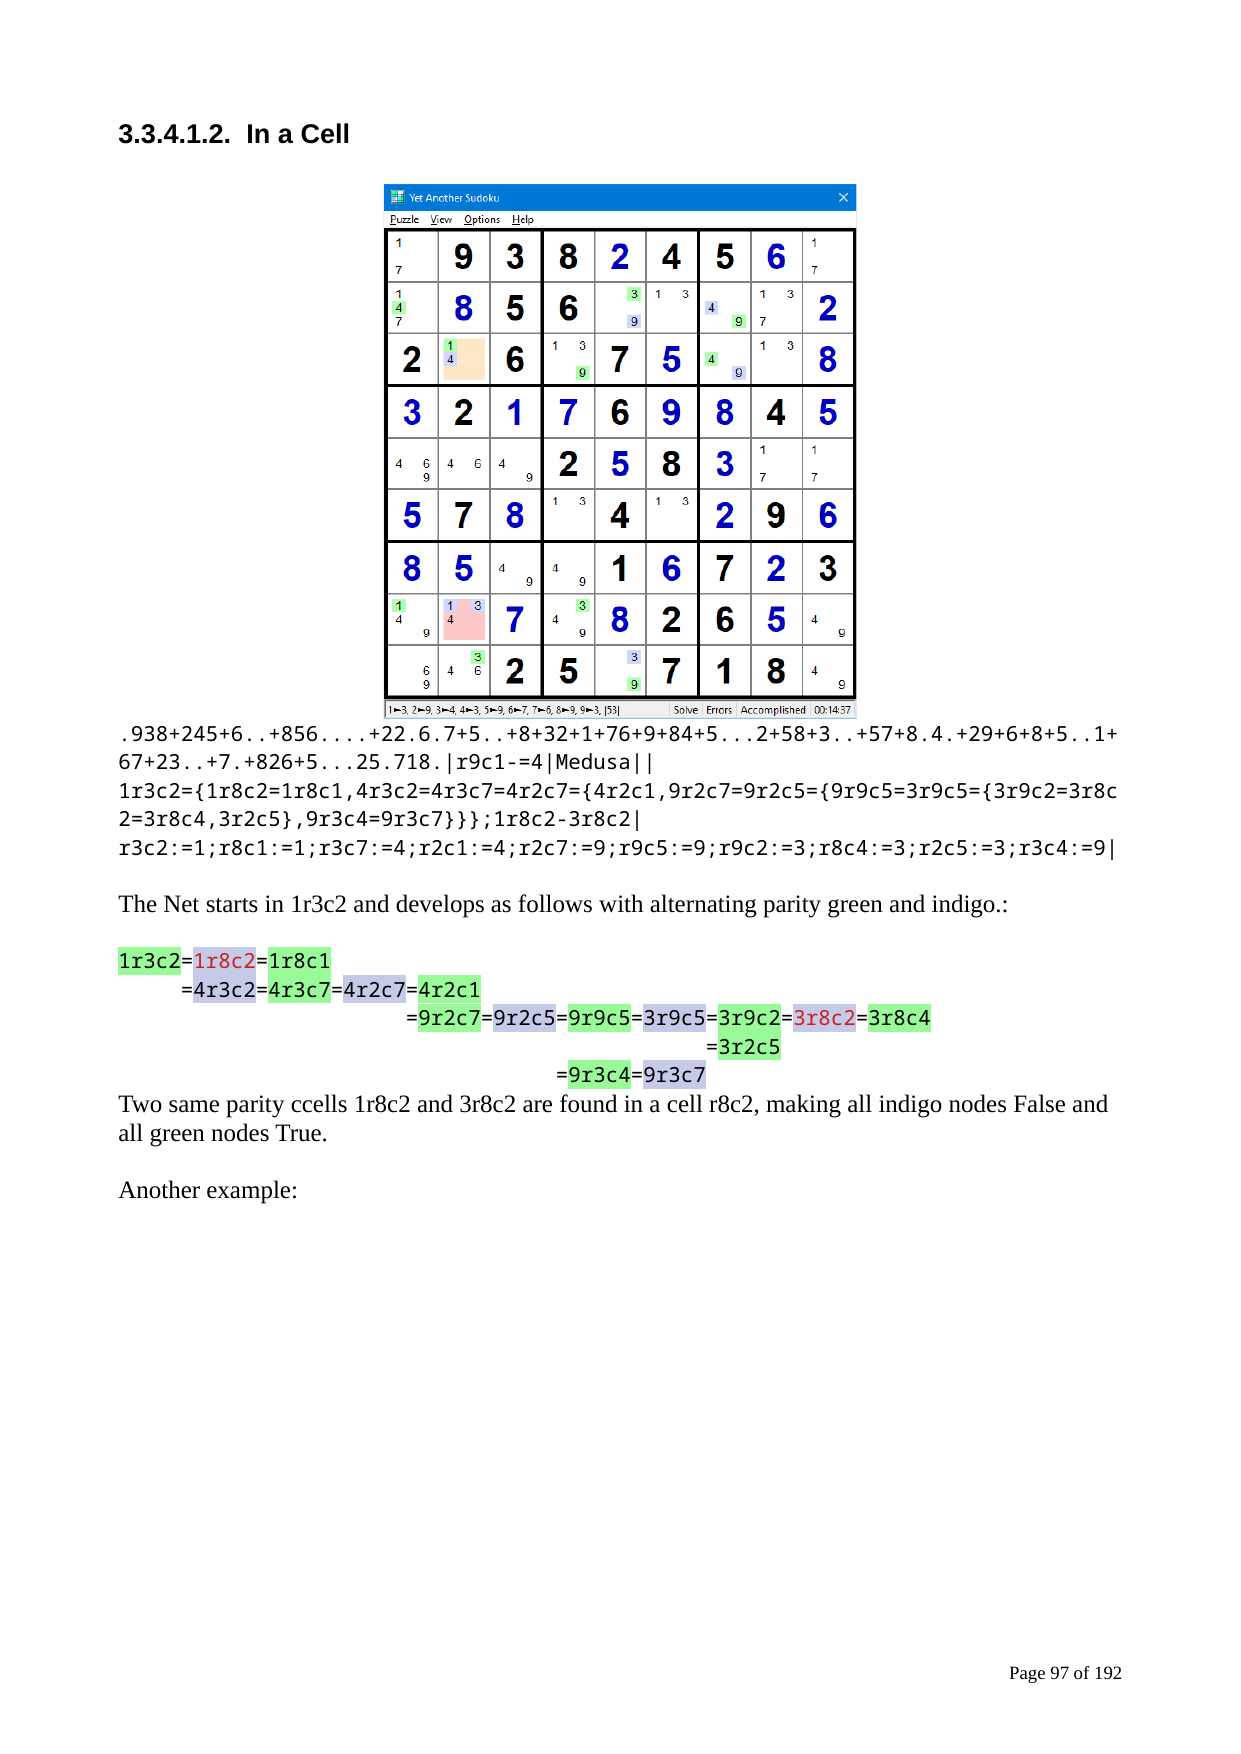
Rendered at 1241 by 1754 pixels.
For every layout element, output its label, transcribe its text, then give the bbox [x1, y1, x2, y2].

text Two same parity ccells 1r8c2 and 3r8c2 are found in a cell r8c2, making all indigo nodes False and all green nodes True. [118, 1089, 1122, 1146]
text .938+245+6..+856....+22.6.7+5..+8+32+1+76+9+84+5...2+58+3..+57+8.4.+29+6+8+5..1+67+23..+7.+826+5...25.718.|r9c1-=4|Medusa||1r3c2={1r8c2=1r8c1,4r3c2=4r3c7=4r2c7={4r2c1,9r2c7=9r2c5={9r9c5=3r9c5={3r9c2=3r8c2=3r8c4,3r2c5},9r3c4=9r3c7}}};1r8c2-3r8c2|r3c2:=1;r8c1:=1;r3c7:=4;r2c1:=4;r2c7:=9;r9c5:=9;r9c2:=3;r8c4:=3;r2c5:=3;r3c4:=9| [118, 719, 1122, 861]
text The Net starts in 1r3c2 and develops as follows with alternating parity green and indigo.: [118, 889, 1122, 918]
picture [383, 184, 857, 719]
text =3r2c5 [118, 1032, 1122, 1060]
text =4r3c2=4r3c7=4r2c7=4r2c1 [118, 975, 1122, 1003]
text =9r2c7=9r2c5=9r9c5=3r9c5=3r9c2=3r8c2=3r8c4 [118, 1003, 1122, 1032]
text =9r3c4=9r3c7 [118, 1060, 1122, 1089]
text 1r3c2=1r8c2=1r8c1 [118, 947, 1122, 975]
subtitle In a Cell [118, 118, 1122, 149]
text Another example: [118, 1175, 1122, 1204]
